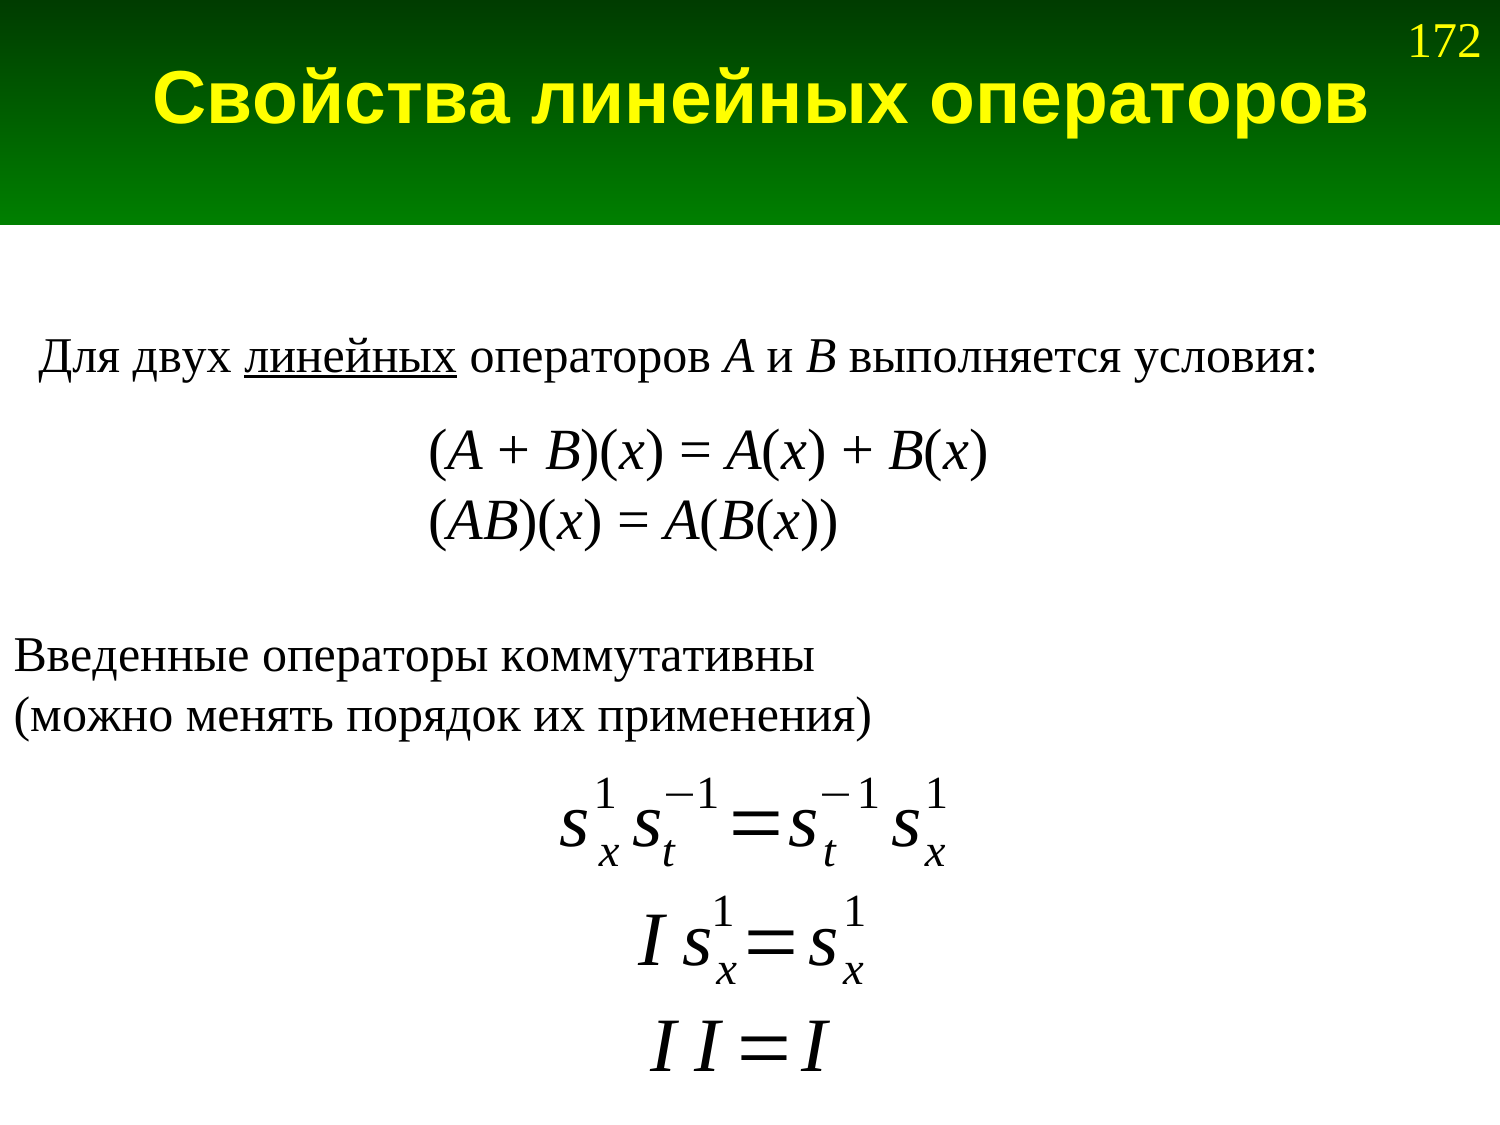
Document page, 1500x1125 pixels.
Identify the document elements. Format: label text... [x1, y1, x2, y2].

text_box Введенные операторы коммутативны (можно менять порядок их применения) [0, 614, 888, 749]
text_box Для двух линейных операторов A и B выполняется условия: [23, 314, 1368, 390]
chart [625, 1003, 852, 1090]
chart [540, 765, 969, 875]
text_box (A + B)(x) = A(x) + B(x) (AB)(x) = A(B(x)) [413, 403, 1096, 559]
title Свойства линейных операторов [123, 0, 1399, 192]
chart [613, 883, 886, 993]
